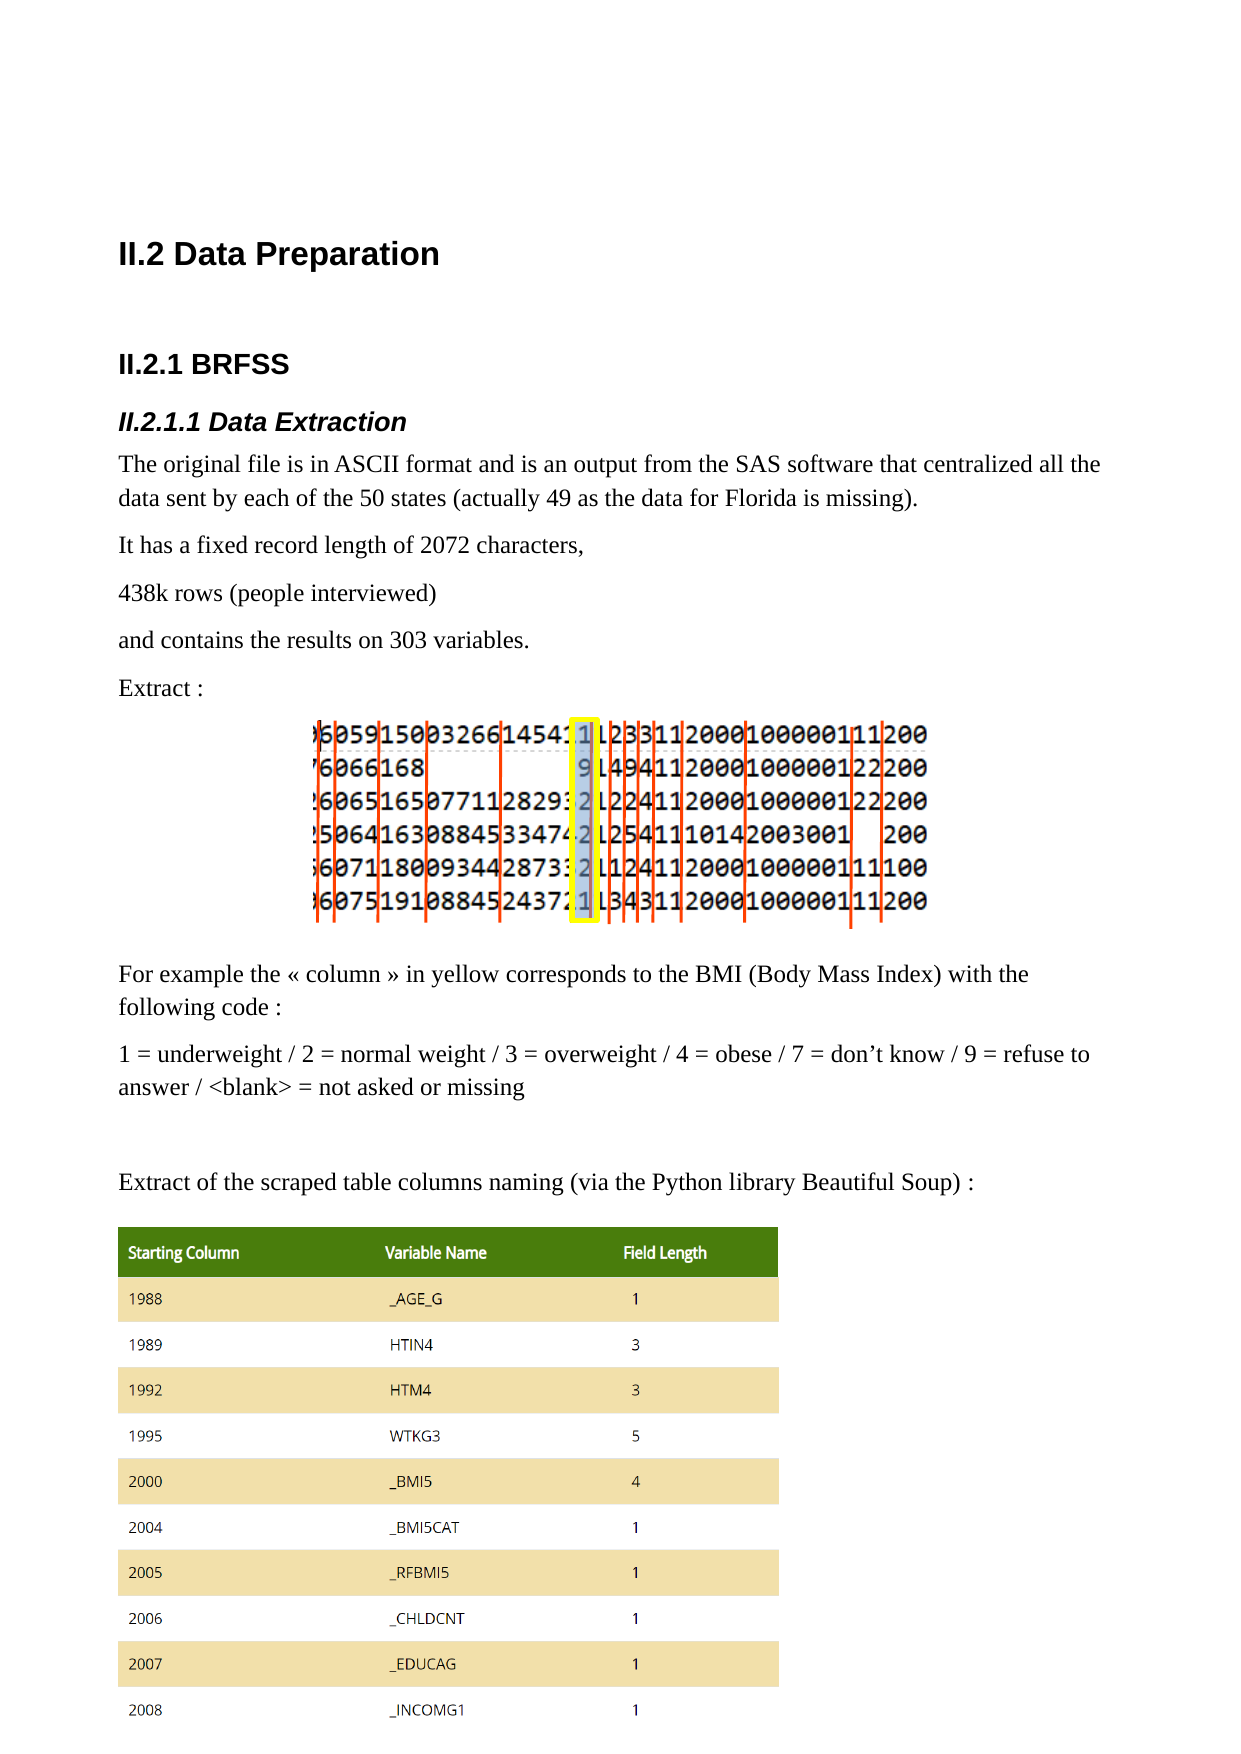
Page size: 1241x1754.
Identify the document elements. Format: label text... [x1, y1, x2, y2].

subtitle II.2.1 BRFSS [118, 347, 1122, 381]
text Extract : [118, 673, 1122, 702]
picture [428, 720, 499, 917]
picture [747, 720, 880, 917]
picture [600, 720, 609, 917]
picture [319, 720, 333, 917]
picture [683, 720, 744, 917]
picture [883, 720, 928, 917]
picture [502, 720, 569, 917]
text Extract of the scraped table columns naming (via the Python library Beautiful Soup) : [118, 1167, 1122, 1196]
text The original file is in ASCII format and is an output from the SAS software that centralized all the data sent by each of the 50 states (actually 49 as the data for Florida is missing). [118, 449, 1122, 511]
picture [626, 720, 636, 917]
picture [639, 720, 652, 917]
picture [611, 720, 623, 917]
picture [118, 1227, 779, 1727]
picture [336, 720, 377, 917]
subtitle II.2.1.1 Data Extraction [118, 406, 1122, 437]
picture [655, 720, 680, 917]
picture [380, 720, 425, 917]
text 1 = underweight / 2 = normal weight / 3 = overweight / 4 = obese / 7 = don’t know / 9 = refuse to answer / <blank> = not asked or missing [118, 1039, 1122, 1101]
subtitle II.2 Data Preparation [118, 234, 1122, 273]
text It has a fixed record length of 2072 characters, [118, 530, 1122, 559]
picture [313, 720, 317, 917]
text 438k rows (people interviewed) [118, 578, 1122, 607]
text For example the « column » in yellow corresponds to the BMI (Body Mass Index) with the following code : [118, 959, 1122, 1020]
text and contains the results on 303 variables. [118, 625, 1122, 654]
